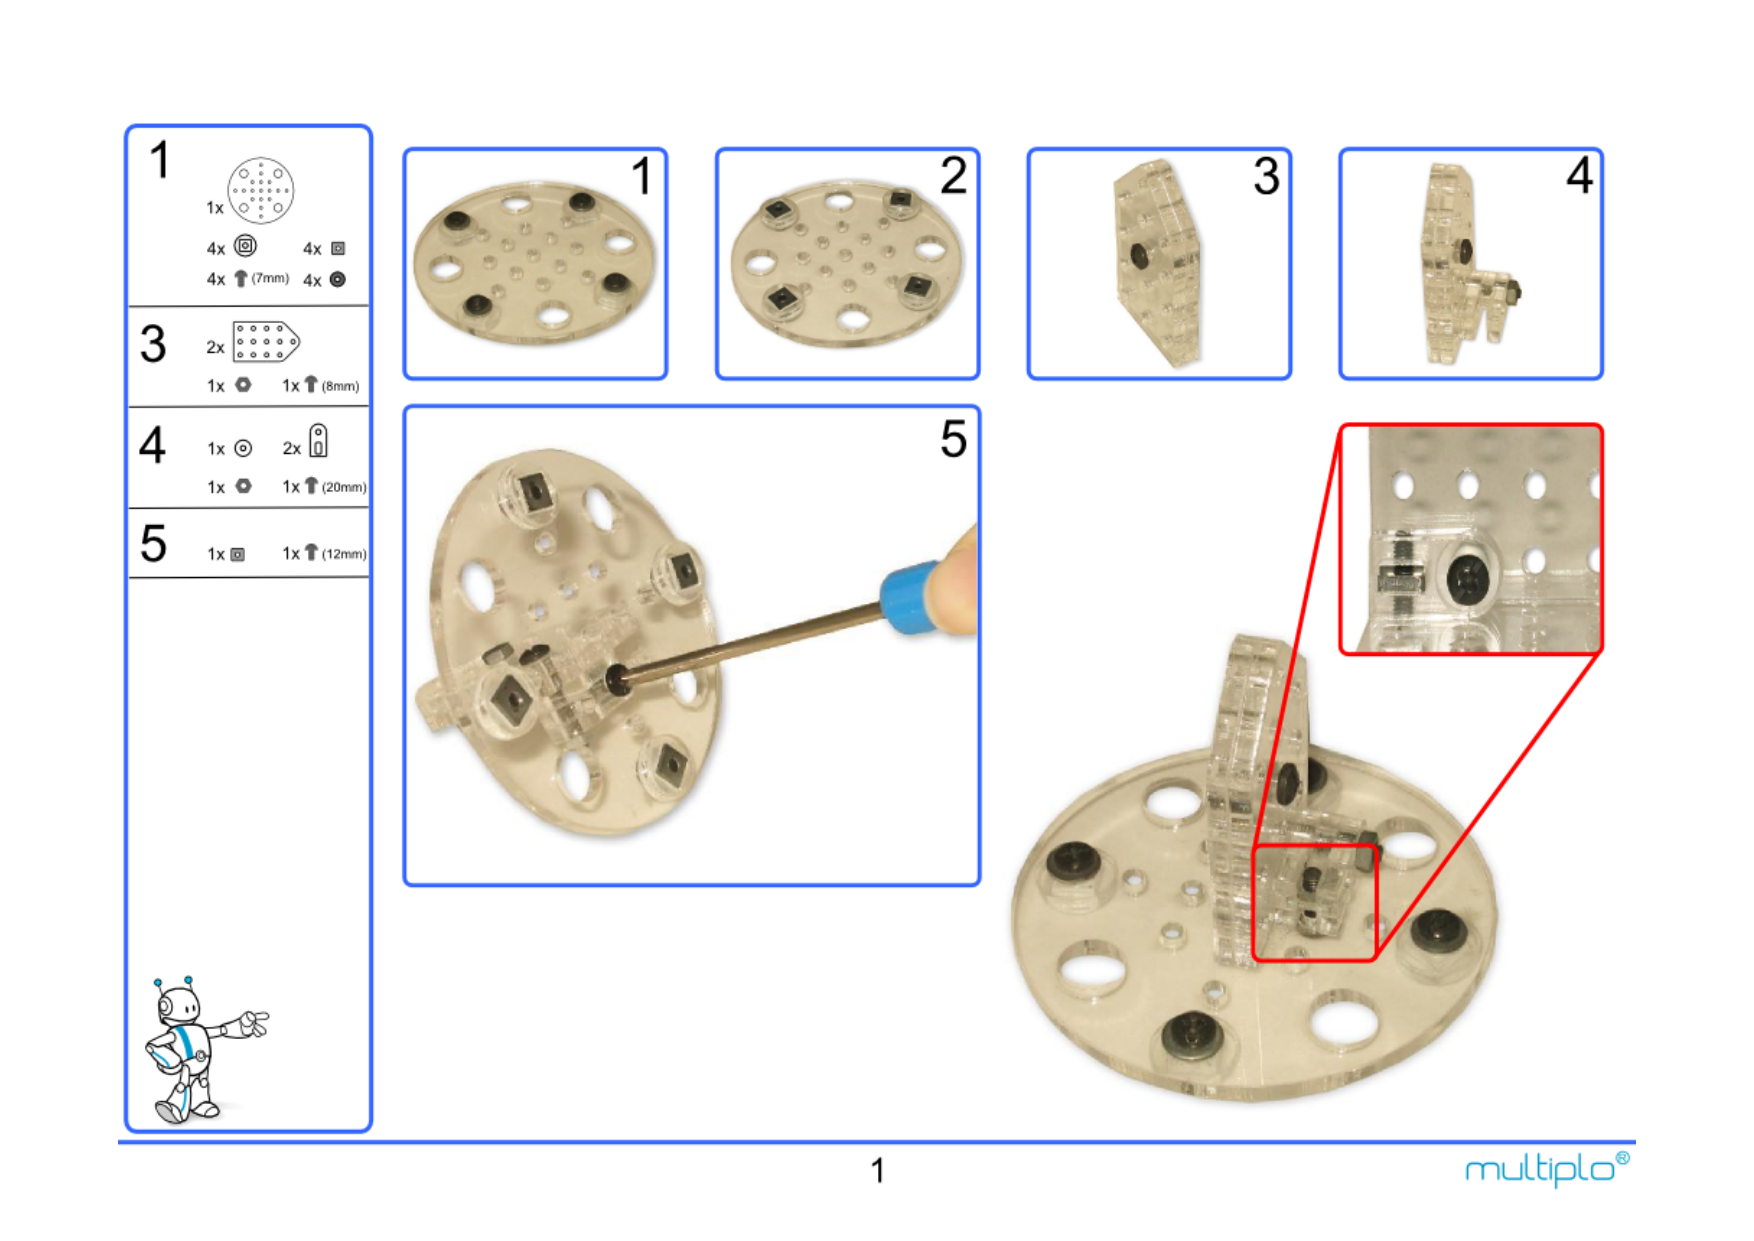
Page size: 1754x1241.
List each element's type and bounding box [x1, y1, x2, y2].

picture [118, 118, 1636, 1192]
